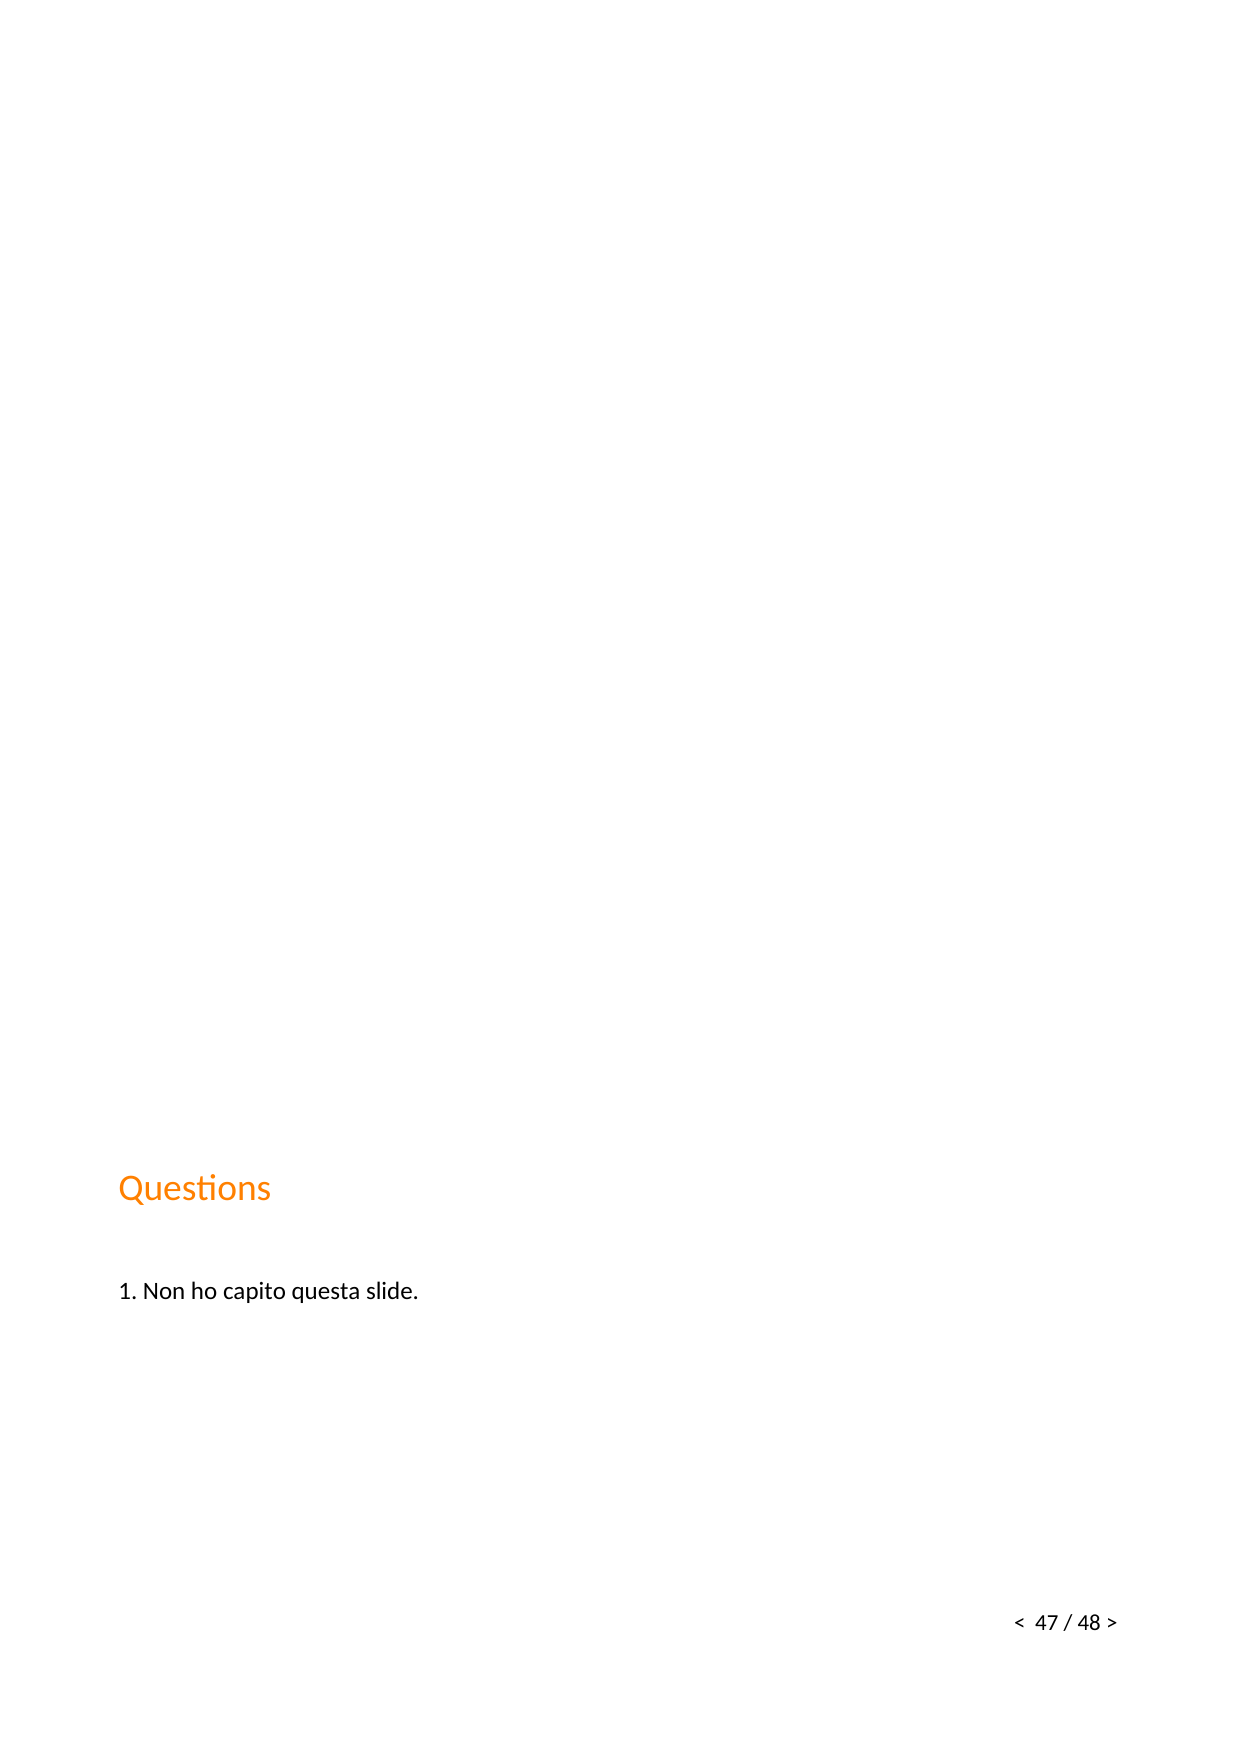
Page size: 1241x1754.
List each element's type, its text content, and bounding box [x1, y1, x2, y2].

text 1. Non ho capito questa slide. [118, 1275, 1122, 1306]
subtitle Questions [118, 1164, 1122, 1210]
